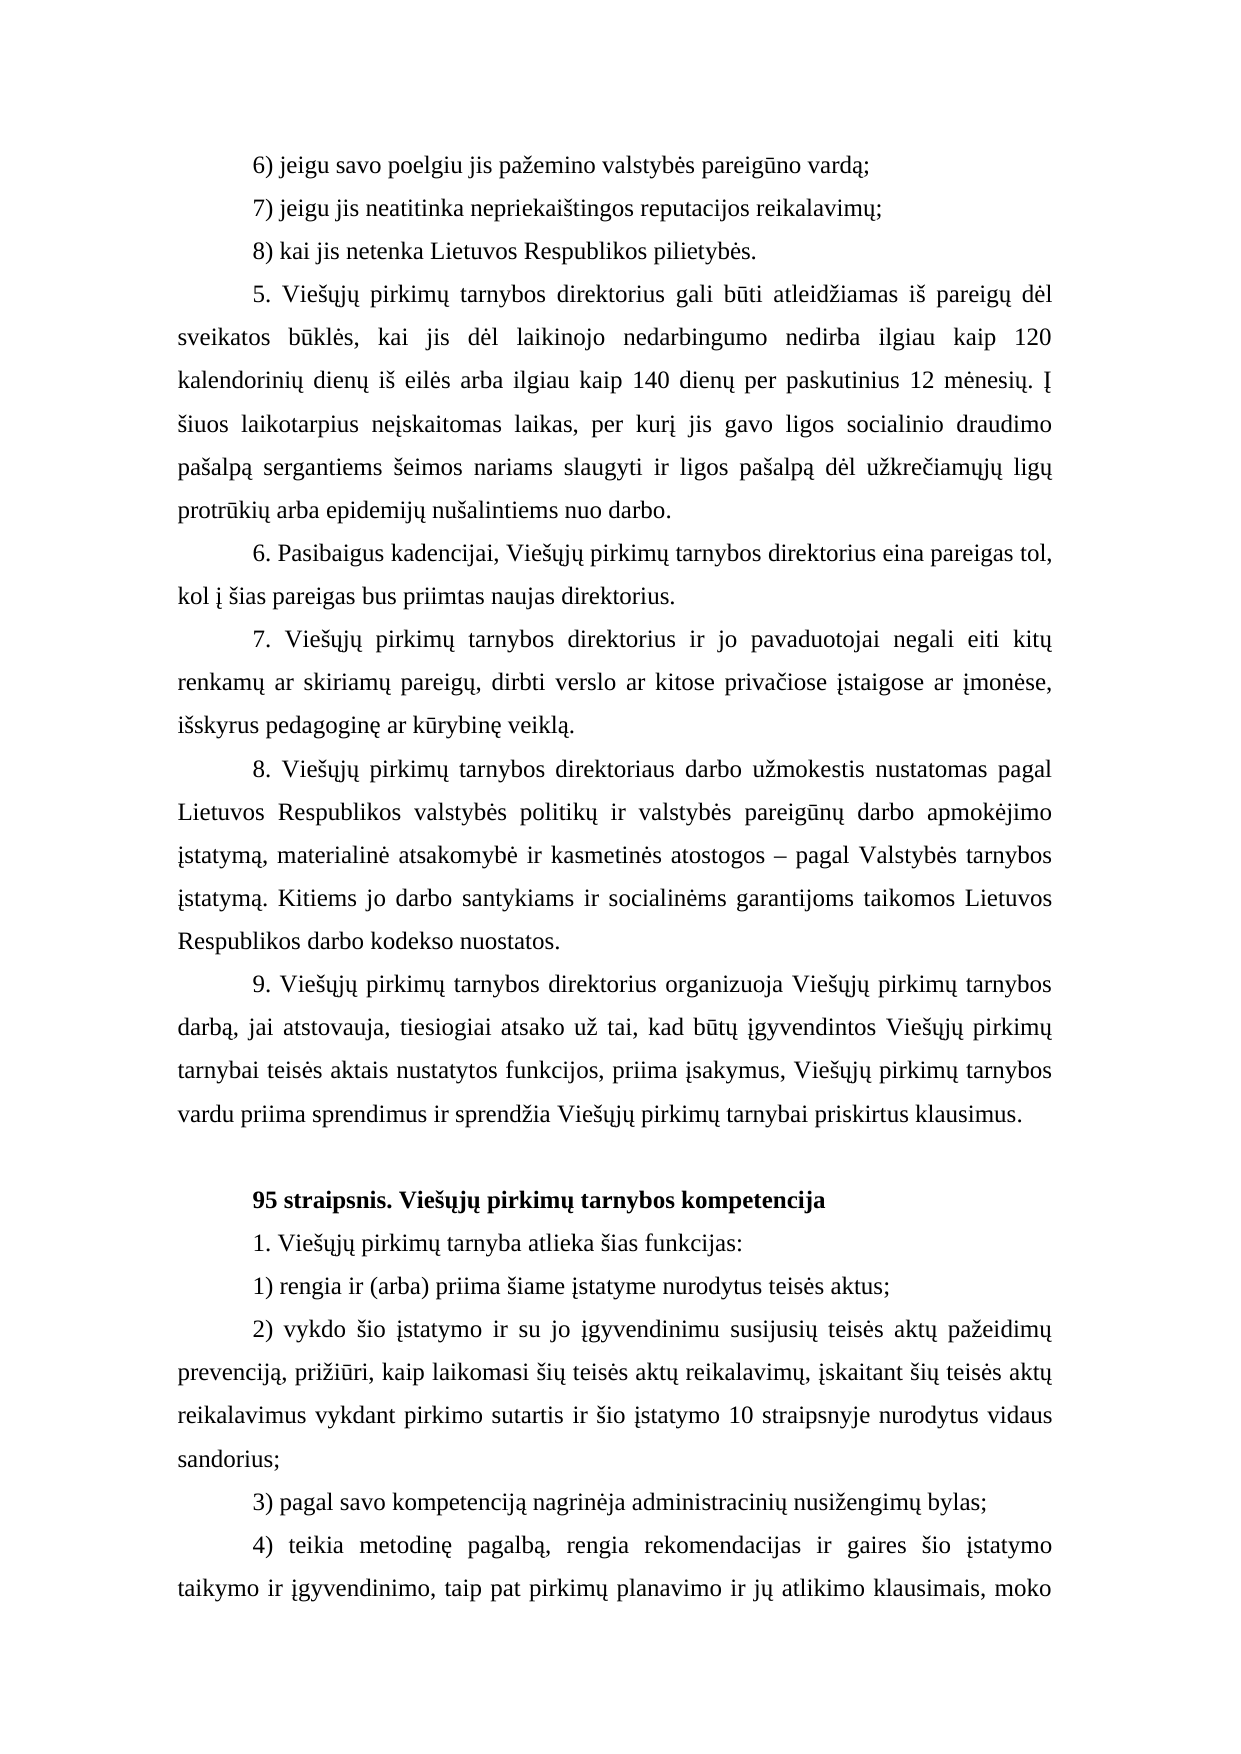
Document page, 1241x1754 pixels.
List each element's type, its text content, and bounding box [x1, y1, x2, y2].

text 7) jeigu jis neatitinka nepriekaištingos reputacijos reikalavimų; [177, 193, 1053, 222]
text 9. Viešųjų pirkimų tarnybos direktorius organizuoja Viešųjų pirkimų tarnybos darbą, jai atstovauja, tiesiogiai atsako už tai, kad būtų įgyvendintos Viešųjų pirkimų tarnybai teisės aktais nustatytos funkcijos, priima įsakymus, Viešųjų pirkimų tarnybos vardu priima sprendimus ir sprendžia Viešųjų pirkimų tarnybai priskirtus klausimus. [177, 969, 1053, 1127]
text 2) vykdo šio įstatymo ir su jo įgyvendinimu susijusių teisės aktų pažeidimų prevenciją, prižiūri, kaip laikomasi šių teisės aktų reikalavimų, įskaitant šių teisės aktų reikalavimus vykdant pirkimo sutartis ir šio įstatymo 10 straipsnyje nurodytus vidaus sandorius; [177, 1314, 1053, 1472]
text 5. Viešųjų pirkimų tarnybos direktorius gali būti atleidžiamas iš pareigų dėl sveikatos būklės, kai jis dėl laikinojo nedarbingumo nedirba ilgiau kaip 120 kalendorinių dienų iš eilės arba ilgiau kaip 140 dienų per paskutinius 12 mėnesių. Į šiuos laikotarpius neįskaitomas laikas, per kurį jis gavo ligos socialinio draudimo pašalpą sergantiems šeimos nariams slaugyti ir ligos pašalpą dėl užkrečiamųjų ligų protrūkių arba epidemijų nušalintiems nuo darbo. [177, 279, 1053, 524]
text 8. Viešųjų pirkimų tarnybos direktoriaus darbo užmokestis nustatomas pagal Lietuvos Respublikos valstybės politikų ir valstybės pareigūnų darbo apmokėjimo įstatymą, materialinė atsakomybė ir kasmetinės atostogos – pagal Valstybės tarnybos įstatymą. Kitiems jo darbo santykiams ir socialinėms garantijoms taikomos Lietuvos Respublikos darbo kodekso nuostatos. [177, 754, 1053, 955]
text 95 straipsnis. Viešųjų pirkimų tarnybos kompetencija [177, 1185, 1053, 1214]
text 7. Viešųjų pirkimų tarnybos direktorius ir jo pavaduotojai negali eiti kitų renkamų ar skiriamų pareigų, dirbti verslo ar kitose privačiose įstaigose ar įmonėse, išskyrus pedagoginę ar kūrybinę veiklą. [177, 624, 1053, 739]
text 6. Pasibaigus kadencijai, Viešųjų pirkimų tarnybos direktorius eina pareigas tol, kol į šias pareigas bus priimtas naujas direktorius. [177, 538, 1053, 610]
text 8) kai jis netenka Lietuvos Respublikos pilietybės. [177, 236, 1053, 265]
text 1. Viešųjų pirkimų tarnyba atlieka šias funkcijas: [177, 1228, 1053, 1257]
text 6) jeigu savo poelgiu jis pažemino valstybės pareigūno vardą; [177, 150, 1053, 179]
text 3) pagal savo kompetenciją nagrinėja administracinių nusižengimų bylas; [177, 1487, 1053, 1516]
text 1) rengia ir (arba) priima šiame įstatyme nurodytus teisės aktus; [177, 1271, 1053, 1300]
text 4) teikia metodinę pagalbą, rengia rekomendacijas ir gaires šio įstatymo taikymo ir įgyvendinimo, taip pat pirkimų planavimo ir jų atlikimo klausimais, moko [177, 1530, 1053, 1602]
